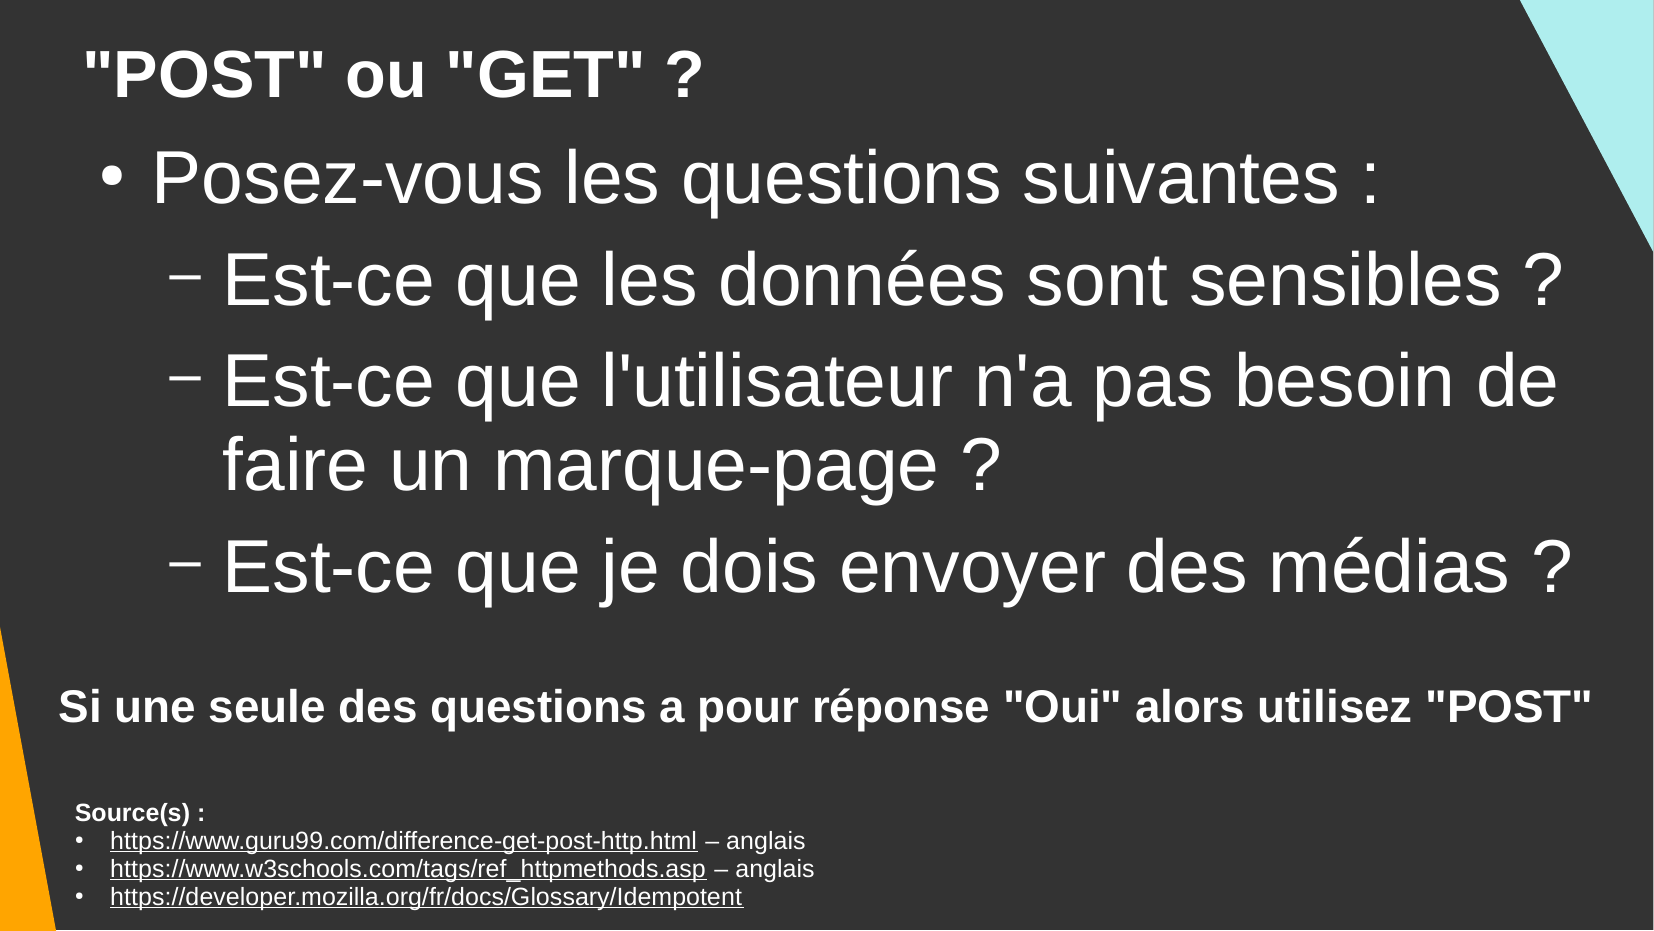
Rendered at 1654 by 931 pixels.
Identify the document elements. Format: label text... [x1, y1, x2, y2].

text_box [0, 626, 57, 931]
text_box Source(s) : https://www.guru99.com/difference-get-post-http.html – anglais https://www.w3schools.com/tags/ref_httpmethods.asp – anglais https://developer.mozilla.org/fr/docs/Glossary/Idempotent [60, 791, 1546, 919]
text_box [1519, 0, 1654, 254]
list Posez-vous les questions suivantes : Est-ce que les données sont sensibles ? Est-ce que l'utilisateur n'a pas besoin de faire un marque-page ? Est-ce que je dois envoyer des médias ? [80, 135, 1605, 638]
title "POST" ou "GET" ? [82, 37, 1571, 114]
text_box Si une seule des questions a pour réponse "Oui" alors utilisez "POST" [29, 673, 1625, 745]
